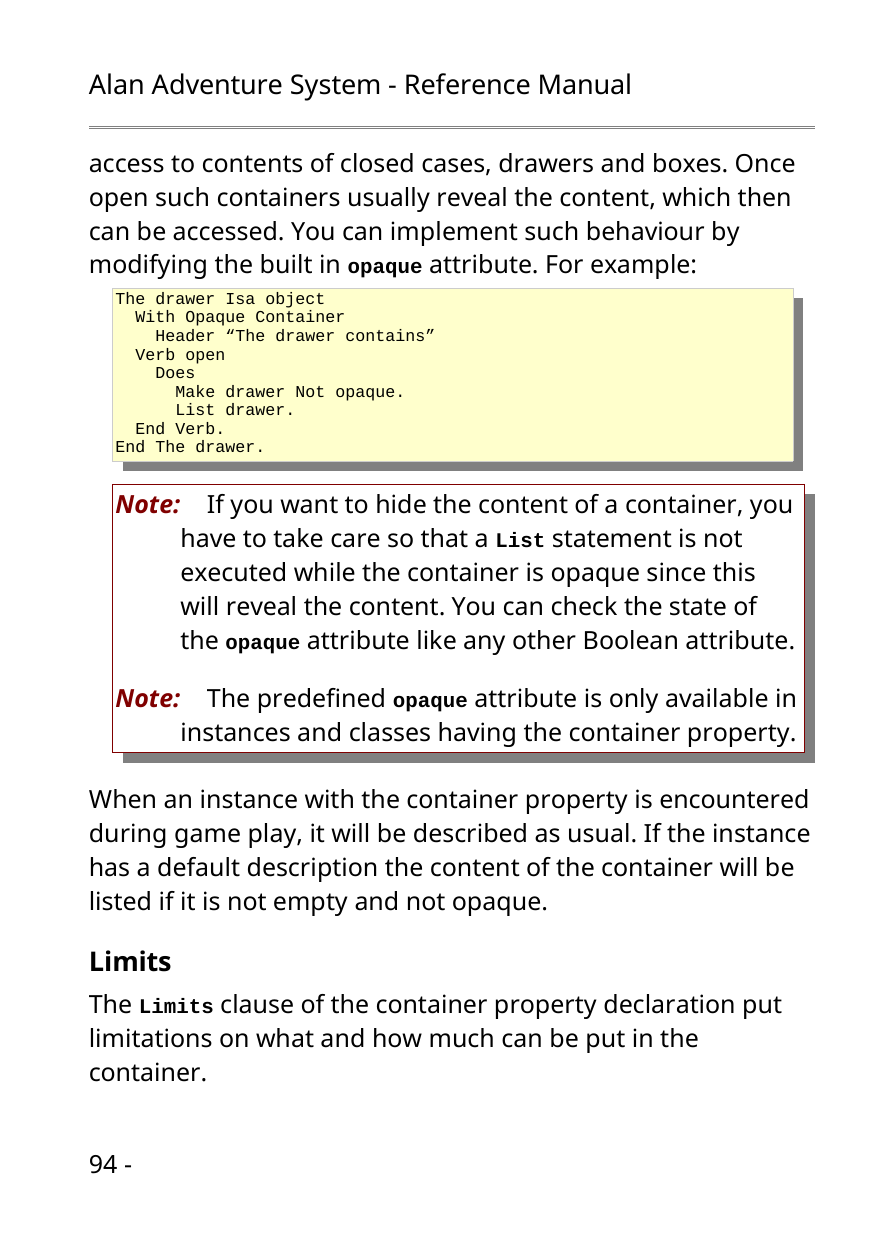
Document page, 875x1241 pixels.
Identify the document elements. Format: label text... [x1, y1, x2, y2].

text access to contents of closed cases, drawers and boxes. Once open such containers usually reveal the content, which then can be accessed. You can implement such behaviour by modifying the built in opaque attribute. For example: [88, 146, 815, 281]
text The Limits clause of the container property declaration put limitations on what and how much can be put in the container. [88, 987, 815, 1089]
subtitle Limits [88, 943, 815, 980]
list If you want to hide the content of a container, you have to take care so that a List statement is not executed while the container is opaque since this will reveal the content. You can check the state of the opaque attribute like any other Boolean attribute. [113, 485, 804, 657]
text When an instance with the container property is encountered during game play, it will be described as usual. If the instance has a default description the content of the container will be listed if it is not empty and not opaque. [88, 782, 815, 918]
text The drawer Isa object With Opaque Container Header “The drawer contains” Verb open Does Make drawer Not opaque. List drawer. End Verb. End The drawer. [113, 289, 793, 461]
list The predefined opaque attribute is only available in instances and classes having the container property. [113, 678, 804, 752]
